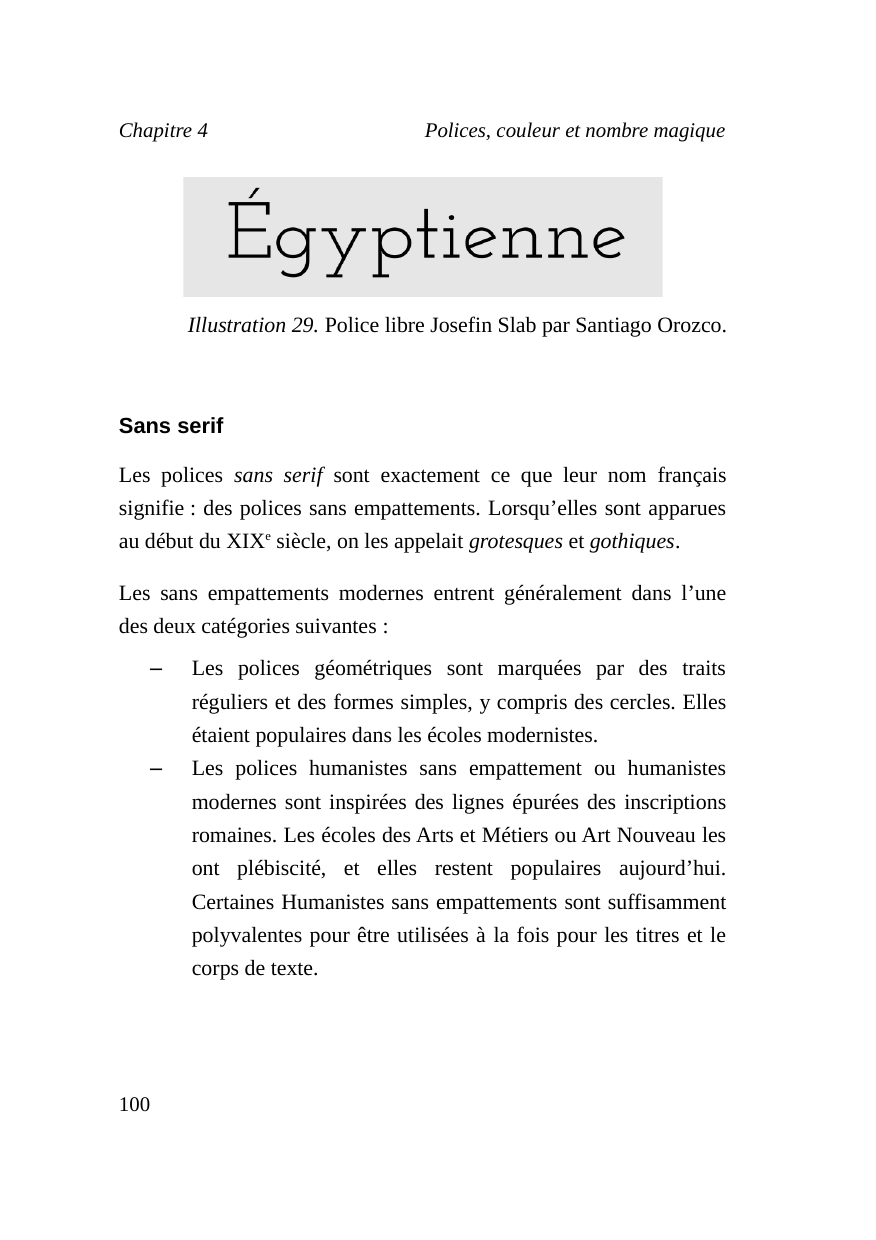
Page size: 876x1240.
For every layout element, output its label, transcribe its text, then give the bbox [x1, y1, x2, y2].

text Les sans empattements modernes entrent généralement dans l’une des deux catégories suivantes : [119, 573, 727, 640]
subtitle Police libre Josefin Slab par Santiago Orozco. [119, 312, 727, 337]
list Les polices humanistes sans empattement ou humanistes modernes sont inspirées des lignes épurées des inscriptions romaines. Les écoles des Arts et Métiers ou Art Nouveau les ont plébiscité, et elles restent populaires aujourd’hui. Certaines Humanistes sans empattements sont suffisamment polyvalentes pour être utilisées à la fois pour les titres et le corps de texte. [150, 749, 727, 982]
subtitle Sans serif [119, 410, 727, 439]
picture [183, 177, 663, 297]
list Les polices géométriques sont marquées par des traits réguliers et des formes simples, y compris des cercles. Elles étaient populaires dans les écoles modernistes. [150, 649, 727, 749]
text Les polices sans serif sont exactement ce que leur nom français signifie : des polices sans empattements. Lorsqu’elles sont apparues au début du XIXe siècle, on les appelait grotesques et gothiques. [119, 456, 727, 556]
